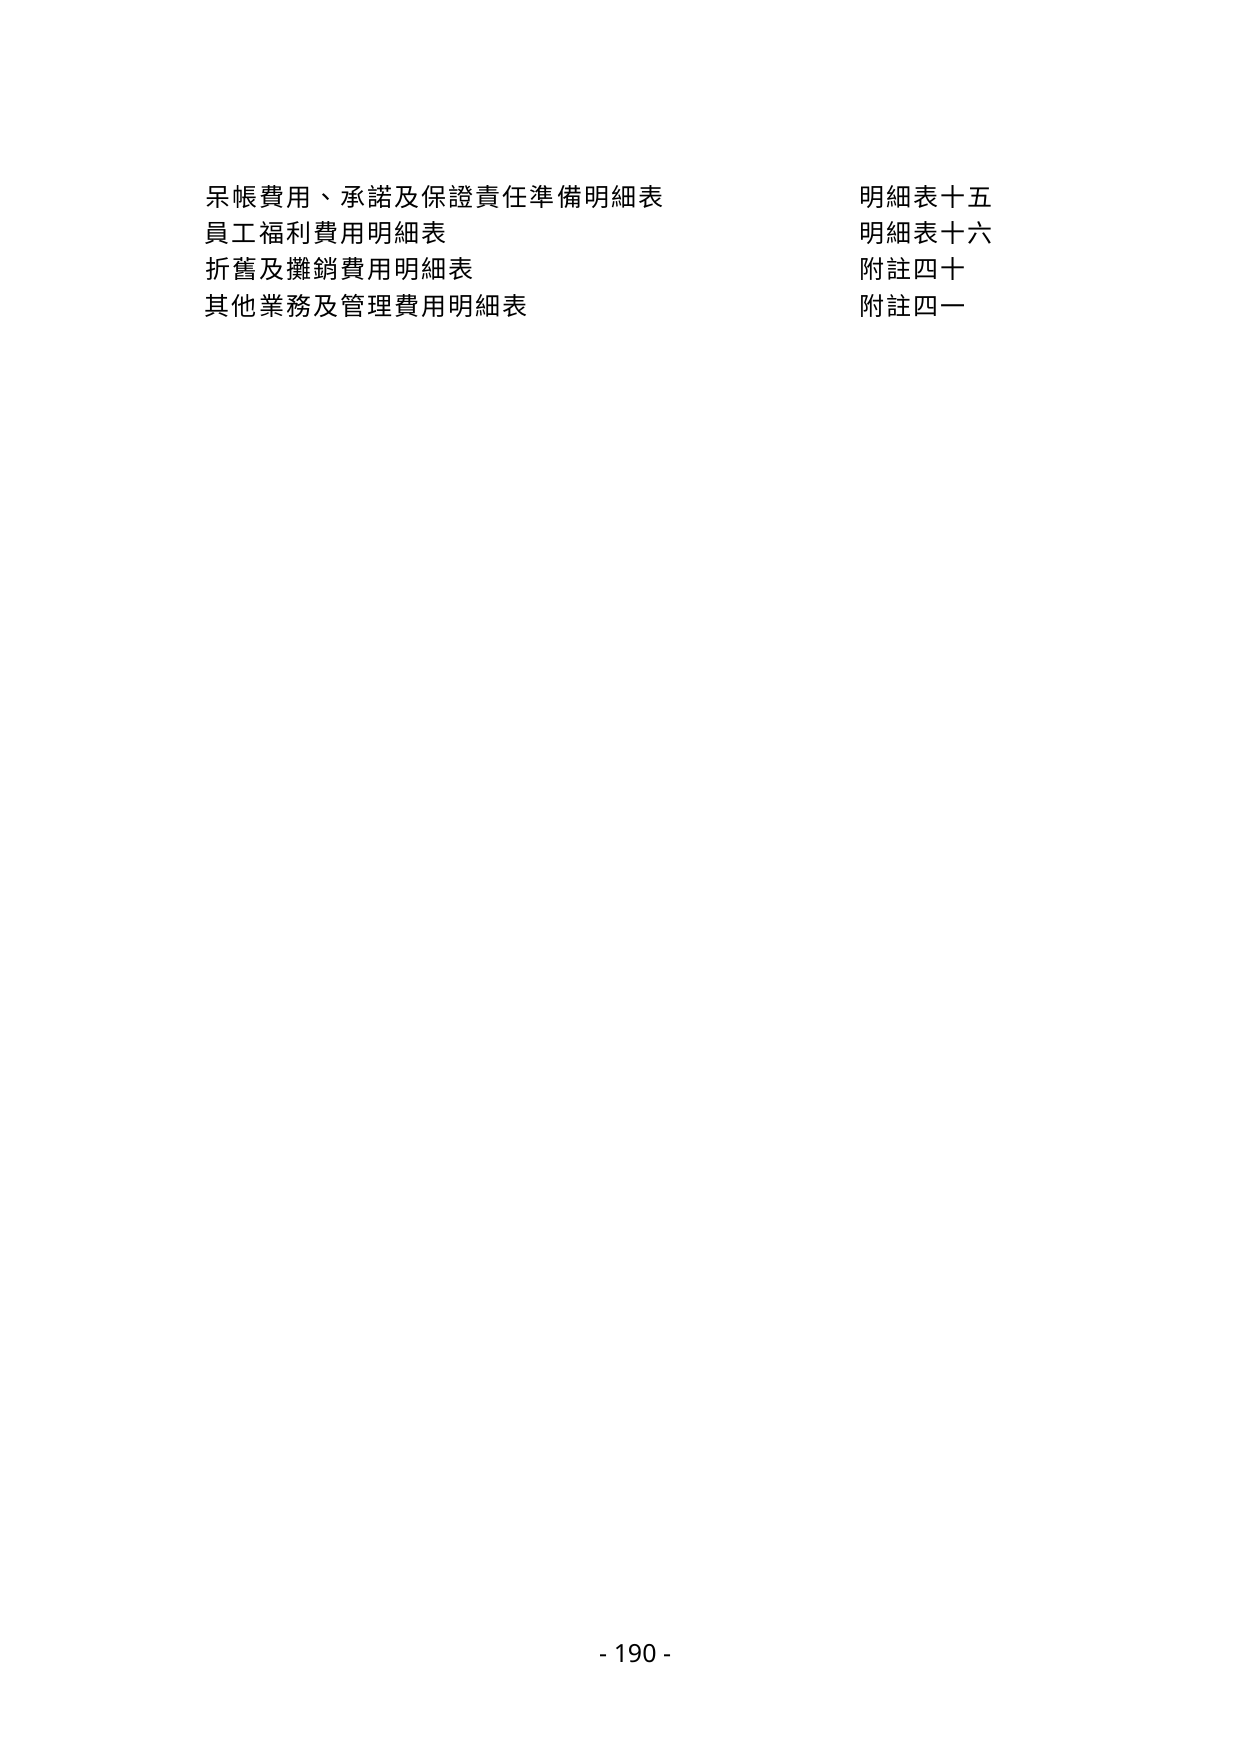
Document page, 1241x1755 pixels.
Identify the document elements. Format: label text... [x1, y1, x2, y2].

table_cell 呆帳費用、承諾及保證責任準備明細表 [148, 177, 768, 213]
table_cell 附註四十 [856, 250, 1122, 286]
table_cell 明細表十五 [856, 177, 1122, 213]
table_cell 附註四一 [856, 286, 1122, 322]
table_cell 其他業務及管理費用明細表 [148, 286, 768, 322]
table_cell [768, 177, 856, 213]
table_cell 明細表十六 [856, 214, 1122, 250]
table_cell 折舊及攤銷費用明細表 [148, 250, 768, 286]
table_cell [768, 286, 856, 322]
table_cell [768, 250, 856, 286]
table_cell [768, 214, 856, 250]
table_cell 員工福利費用明細表 [148, 214, 768, 250]
